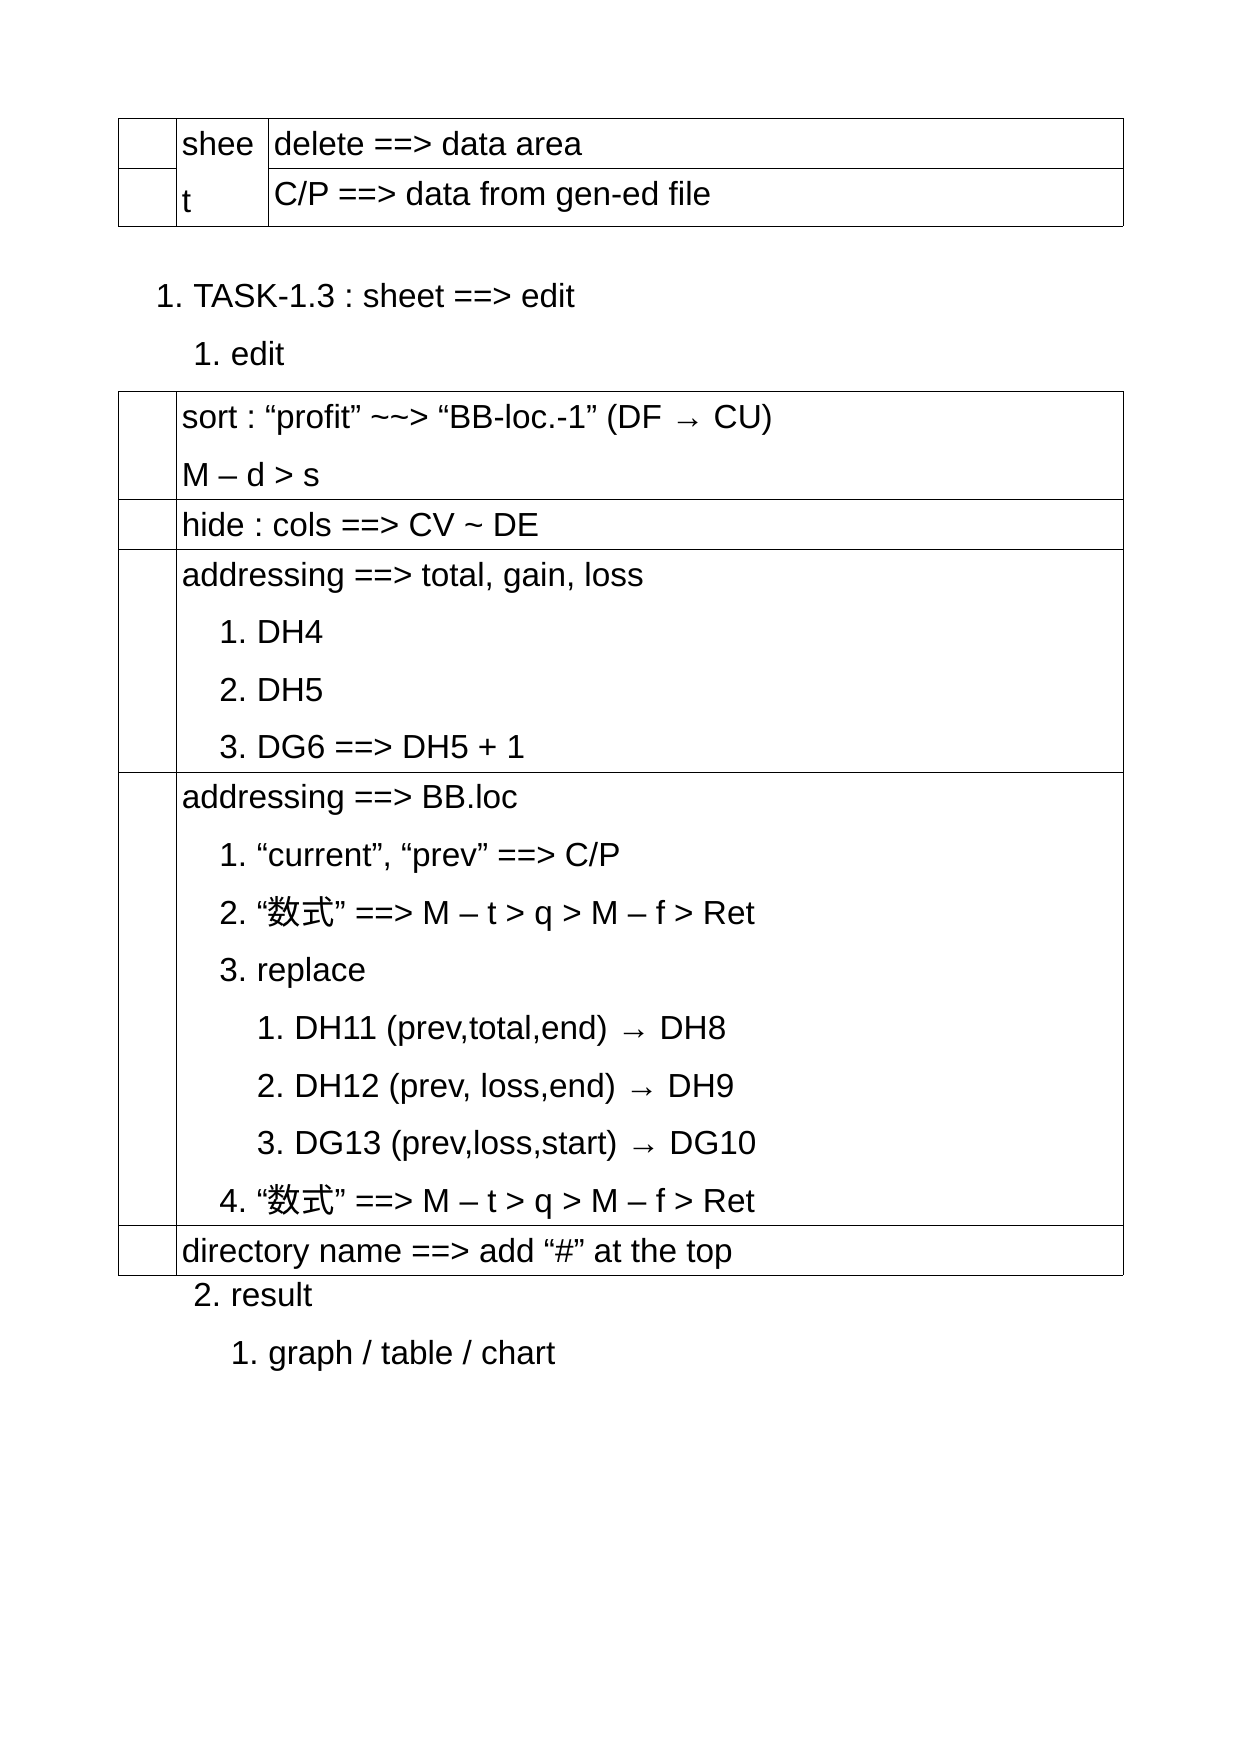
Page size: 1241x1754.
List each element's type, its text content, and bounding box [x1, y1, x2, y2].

table_cell [119, 500, 176, 549]
table_cell delete ==> data area [269, 119, 1123, 168]
table_cell sheet [177, 119, 268, 226]
table_header sort : “profit” ~~> “BB-loc.-1” (DF → CU) M – d > s [177, 392, 1123, 499]
list TASK-1.3 : sheet ==> edit [156, 276, 1122, 314]
table_cell [119, 119, 176, 168]
table_cell hide : cols ==> CV ~ DE [177, 500, 1123, 549]
table_cell directory name ==> add “#” at the top [177, 1226, 1123, 1275]
table_cell C/P ==> data from gen-ed file [269, 169, 1123, 226]
table_cell addressing ==> BB.loc “current”, “prev” ==> C/P “数式” ==> M – t > q > M – f > Ret replace DH11 (prev,total,end) → DH8 DH12 (prev, loss,end) → DH9 DG13 (prev,loss,start) → DG10 “数式” ==> M – t > q > M – f > Ret [177, 773, 1123, 1225]
table_cell addressing ==> total, gain, loss DH4 DH5 DG6 ==> DH5 + 1 [177, 550, 1123, 772]
list result [193, 1276, 1122, 1313]
table_cell [119, 169, 176, 226]
table_cell [119, 550, 176, 772]
table_cell [119, 773, 176, 1225]
table_cell [119, 1226, 176, 1275]
table_header [119, 392, 176, 499]
list graph / table / chart [231, 1333, 1122, 1371]
list edit [193, 334, 1122, 372]
